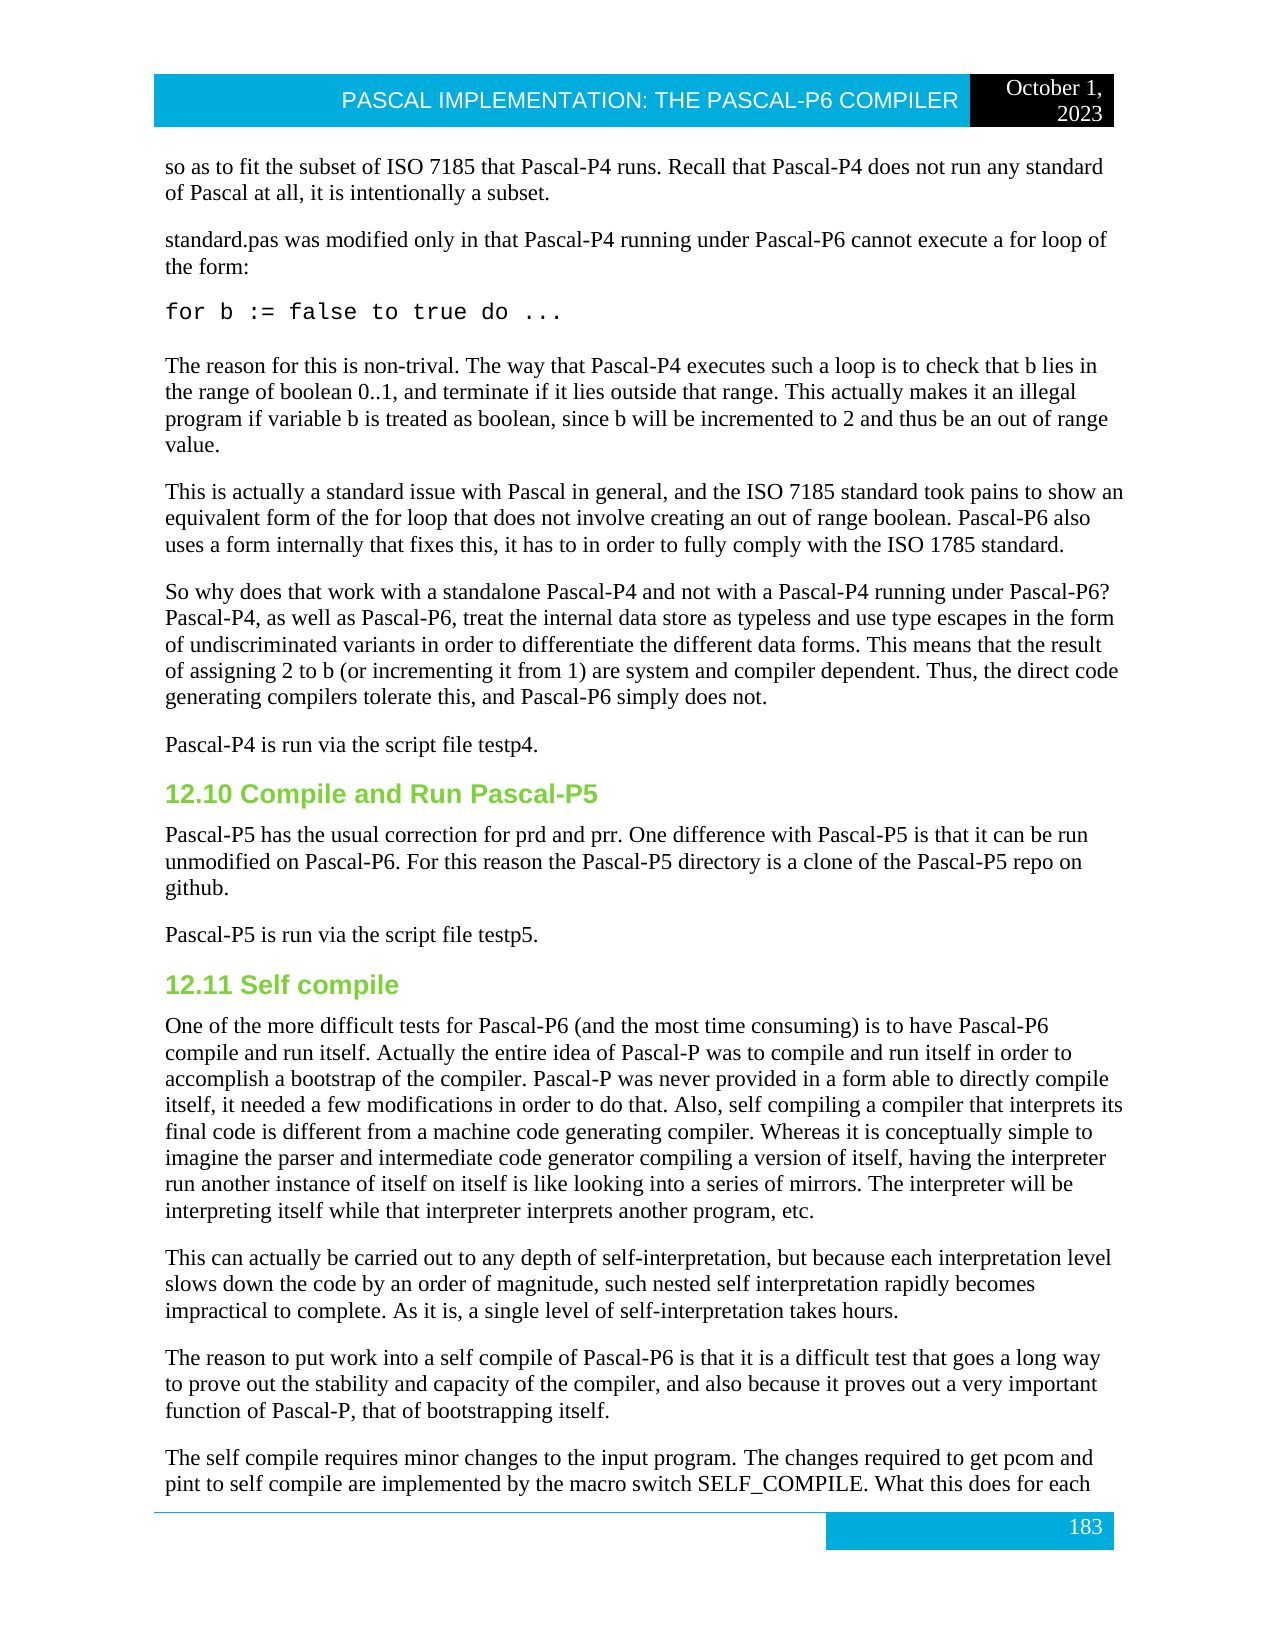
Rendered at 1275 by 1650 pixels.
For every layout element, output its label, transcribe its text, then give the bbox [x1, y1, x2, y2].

text The reason for this is non-trival. The way that Pascal-P4 executes such a loop is to check that b lies in the range of boolean 0..1, and terminate if it lies outside that range. This actually makes it an illegal program if variable b is treated as boolean, since b will be incremented to 2 and thus be an out of range value. [165, 352, 1125, 457]
text so as to fit the subset of ISO 7185 that Pascal-P4 runs. Recall that Pascal-P4 does not run any standard of Pascal at all, it is intentionally a subset. [165, 153, 1125, 206]
text Pascal-P4 is run via the script file testp4. [165, 731, 1125, 757]
text standard.pas was modified only in that Pascal-P4 running under Pascal-P6 cannot execute a for loop of the form: [165, 226, 1125, 279]
text So why does that work with a standalone Pascal-P4 and not with a Pascal-P4 running under Pascal-P6? Pascal-P4, as well as Pascal-P6, treat the internal data store as typeless and use type escapes in the form of undiscriminated variants in order to differentiate the different data forms. This means that the result of assigning 2 to b (or incrementing it from 1) are system and compiler dependent. Thus, the direct code generating compilers tolerate this, and Pascal-P6 simply does not. [165, 578, 1125, 710]
subtitle Compile and Run Pascal-P5 [165, 778, 1125, 809]
text This is actually a standard issue with Pascal in general, and the ISO 7185 standard took pains to show an equivalent form of the for loop that does not involve creating an out of range boolean. Pascal-P6 also uses a form internally that fixes this, it has to in order to fully comply with the ISO 1785 standard. [165, 478, 1125, 557]
text Pascal-P5 is run via the script file testp5. [165, 921, 1125, 948]
text for b := false to true do ... [165, 300, 1125, 326]
text This can actually be carried out to any depth of self-interpretation, but because each interpretation level slows down the code by an order of magnitude, such nested self interpretation rapidly becomes impractical to complete. As it is, a single level of self-interpretation takes hours. [165, 1244, 1125, 1323]
text The self compile requires minor changes to the input program. The changes required to get pcom and pint to self compile are implemented by the macro switch SELF_COMPILE. What this does for each [165, 1444, 1125, 1497]
text One of the more difficult tests for Pascal-P6 (and the most time consuming) is to have Pascal-P6 compile and run itself. Actually the entire idea of Pascal-P was to compile and run itself in order to accomplish a bootstrap of the compiler. Pascal-P was never provided in a form able to directly compile itself, it needed a few modifications in order to do that. Also, self compiling a compiler that interprets its final code is different from a machine code generating compiler. Whereas it is conceptually simple to imagine the parser and intermediate code generator compiling a version of itself, having the interpreter run another instance of itself on itself is like looking into a series of mirrors. The interpreter will be interpreting itself while that interpreter interprets another program, etc. [165, 1012, 1125, 1223]
text Pascal-P5 has the usual correction for prd and prr. One difference with Pascal-P5 is that it can be run unmodified on Pascal-P6. For this reason the Pascal-P5 directory is a clone of the Pascal-P5 repo on github. [165, 822, 1125, 901]
subtitle Self compile [165, 969, 1125, 1000]
text The reason to put work into a self compile of Pascal-P6 is that it is a difficult test that goes a long way to prove out the stability and capacity of the compiler, and also because it proves out a very important function of Pascal-P, that of bootstrapping itself. [165, 1344, 1125, 1423]
